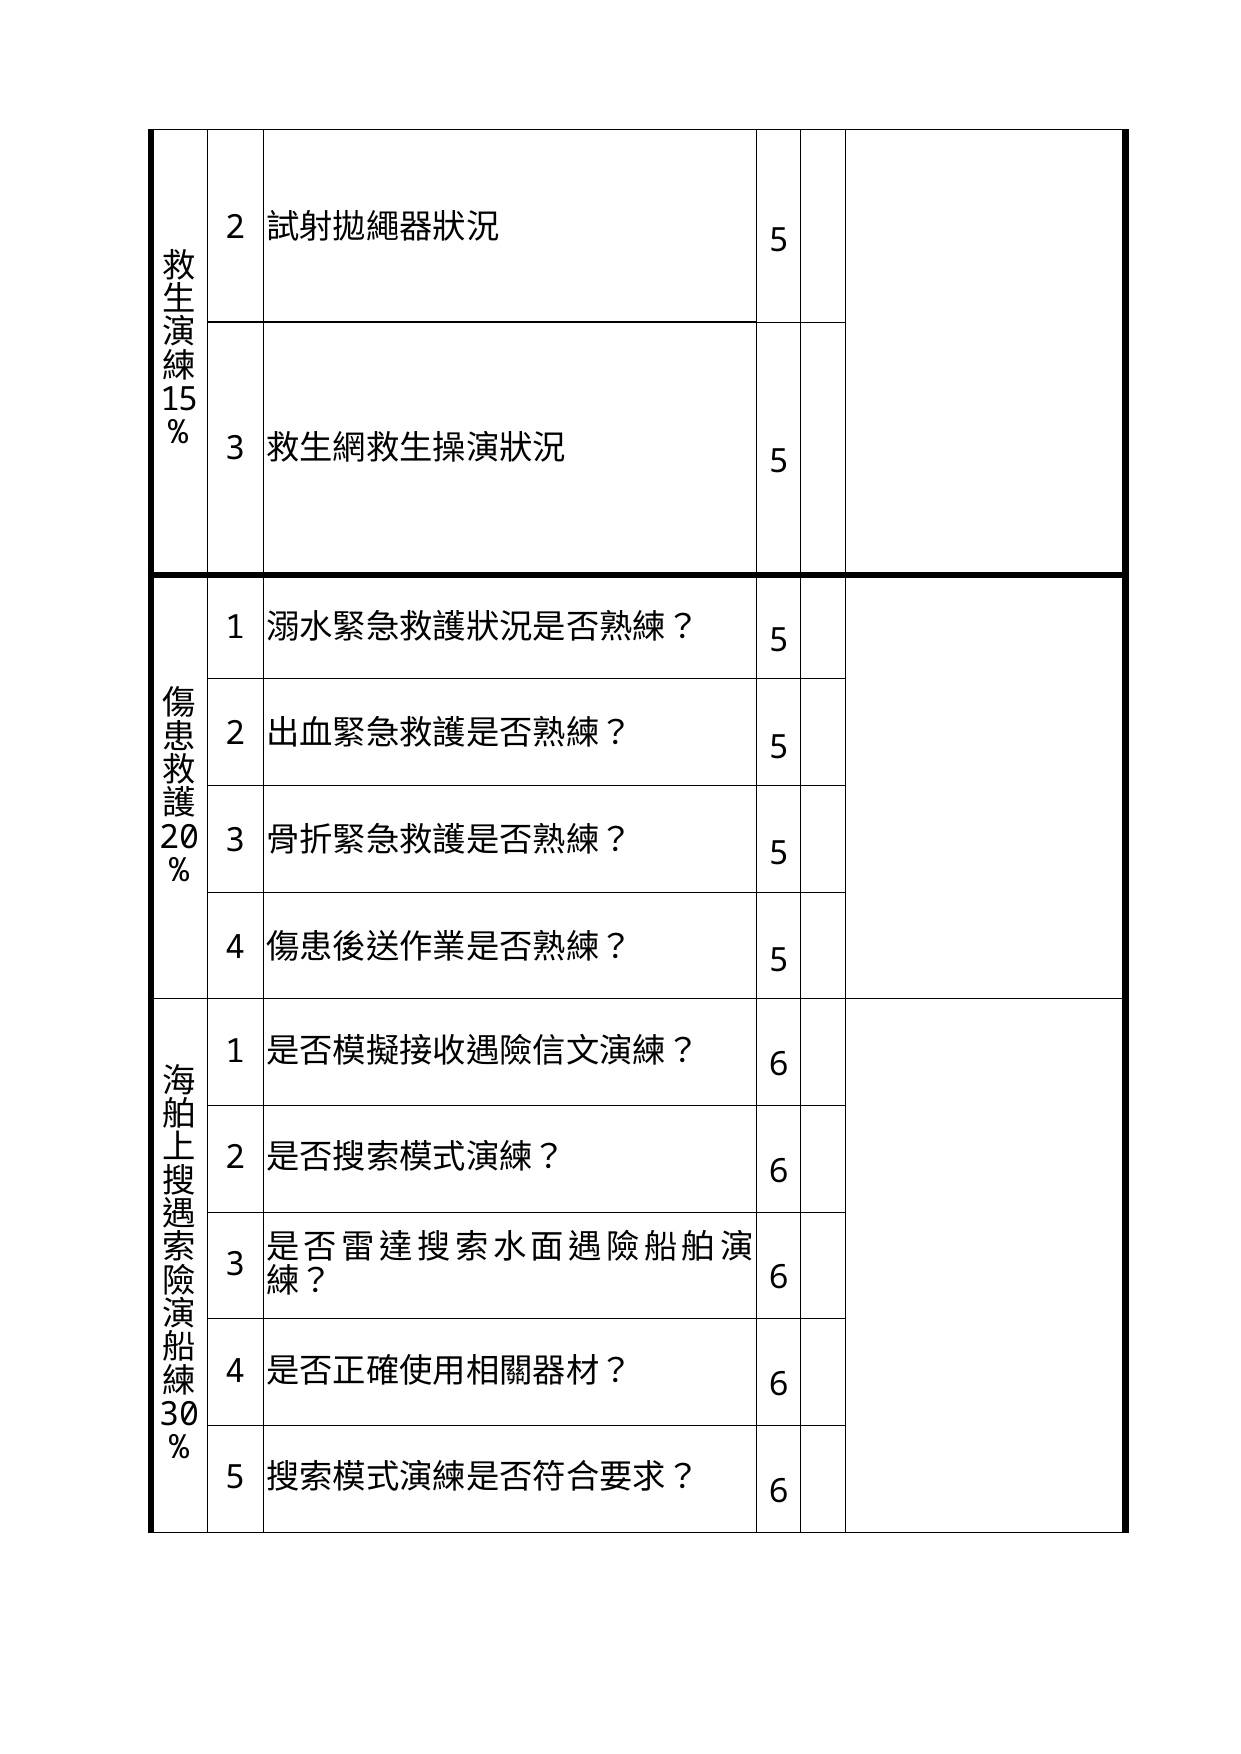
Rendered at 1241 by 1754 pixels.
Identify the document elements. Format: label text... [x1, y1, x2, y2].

table_cell 是否模擬接收遇險信文演練？ [264, 999, 756, 1105]
table_cell 是否正確使用相關器材？ [264, 1319, 756, 1425]
table_cell [801, 999, 845, 1105]
table_cell 6 [757, 1319, 800, 1425]
table_cell 5 [757, 786, 800, 892]
table_cell [801, 130, 845, 321]
table_cell 6 [757, 1106, 800, 1212]
table_cell 2 [208, 1106, 263, 1212]
table_cell [801, 679, 845, 785]
table_cell [801, 1213, 845, 1318]
table_cell [801, 786, 845, 892]
table_cell [801, 323, 845, 572]
table_cell 海舶 上搜 遇索 險演 船練30% [154, 999, 207, 1532]
table_cell 5 [757, 679, 800, 785]
table_cell 3 [208, 323, 263, 572]
table_cell 救生 演練15% [154, 130, 207, 572]
table_cell [801, 1319, 845, 1425]
table_cell 1 [208, 578, 263, 678]
table_cell 搜索模式演練是否符合要求？ [264, 1426, 756, 1532]
table_cell [801, 1426, 845, 1532]
table_cell 6 [757, 999, 800, 1105]
table_cell 3 [208, 1213, 263, 1318]
table_cell 是否雷達搜索水面遇險船舶演練？ [264, 1213, 756, 1318]
table_cell 5 [757, 130, 800, 321]
table_cell [801, 1106, 845, 1212]
table_cell 1 [208, 999, 263, 1105]
table_cell [846, 578, 1122, 998]
table_cell 是否搜索模式演練？ [264, 1106, 756, 1212]
table_cell 試射拋繩器狀況 [264, 130, 756, 321]
table_cell 5 [757, 323, 800, 572]
table_cell 傷患後送作業是否熟練？ [264, 893, 756, 998]
table_cell 救生網救生操演狀況 [264, 323, 756, 572]
table_cell [801, 893, 845, 998]
table_cell 5 [757, 578, 800, 678]
table_cell 6 [757, 1213, 800, 1318]
table_cell 5 [208, 1426, 263, 1532]
table_cell 4 [208, 1319, 263, 1425]
table_cell 4 [208, 893, 263, 998]
table_cell [801, 578, 845, 678]
table_cell 傷患 救護 20% [154, 578, 207, 998]
table_cell 6 [757, 1426, 800, 1532]
table_cell 骨折緊急救護是否熟練？ [264, 786, 756, 892]
table_cell 3 [208, 786, 263, 892]
table_cell 出血緊急救護是否熟練？ [264, 679, 756, 785]
table_cell 2 [208, 679, 263, 785]
table_cell 溺水緊急救護狀況是否熟練？ [264, 578, 756, 678]
table_cell 5 [757, 893, 800, 998]
table_cell [846, 999, 1122, 1532]
table_cell [846, 130, 1122, 572]
table_cell 2 [208, 130, 263, 321]
